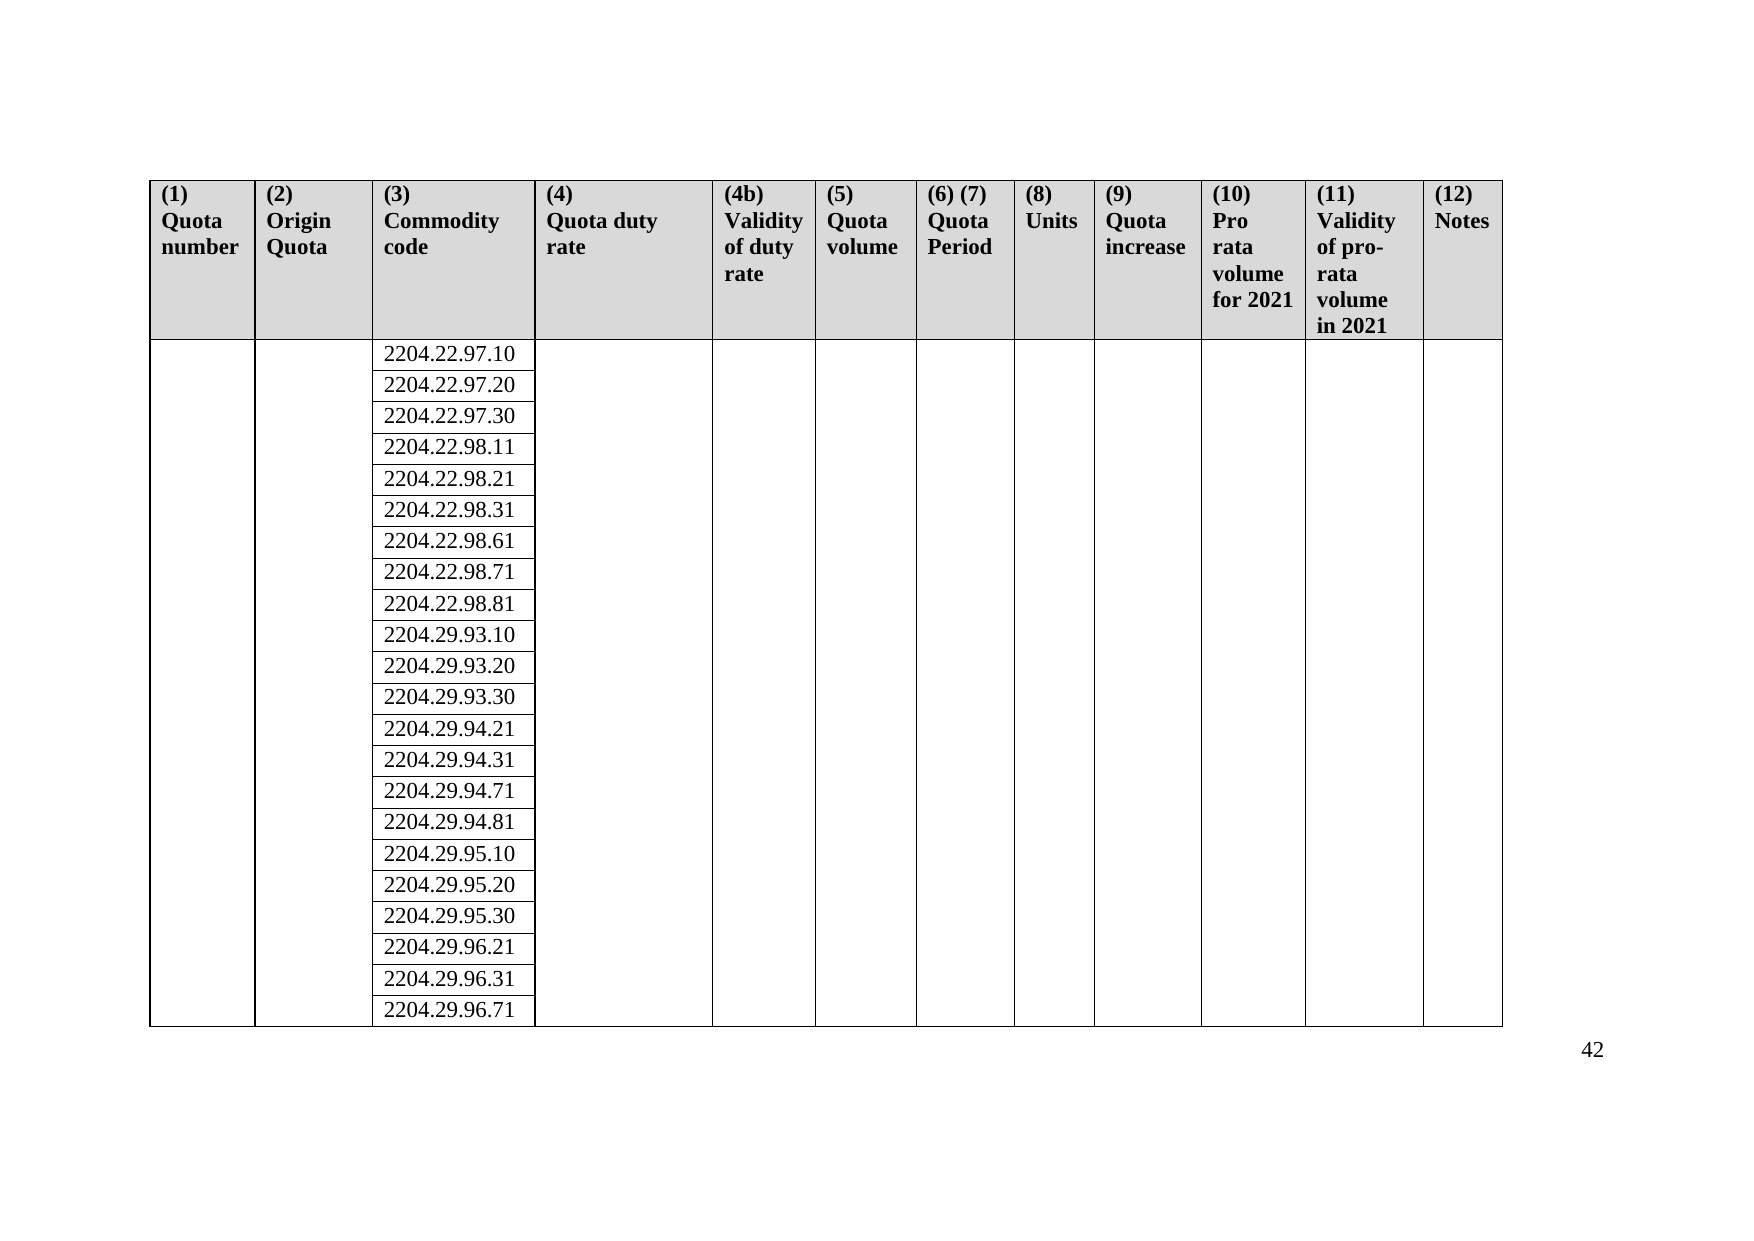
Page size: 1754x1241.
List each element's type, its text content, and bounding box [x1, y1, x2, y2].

table_cell 2204.22.97.10 [373, 340, 534, 370]
table_cell [1095, 340, 1201, 1026]
table_cell 2204.29.95.10 [373, 840, 534, 870]
table_cell 2204.22.97.20 [373, 371, 534, 401]
table_cell 2204.22.98.61 [373, 527, 534, 557]
table_header (10) Pro rata volume for 2021 [1202, 181, 1305, 339]
table_header (11) Validity of pro-rata volume in 2021 [1306, 181, 1423, 339]
table_cell 2204.29.94.81 [373, 809, 534, 839]
table_cell - [1424, 340, 1502, 1026]
table_header (3) Commodity code [373, 181, 534, 339]
table_header (4b) Validity of duty rate [713, 181, 815, 339]
table_cell [816, 340, 916, 1026]
table_cell 2204.29.93.10 [373, 621, 534, 651]
table_header (6) (7) Quota Period [917, 181, 1014, 339]
table_header (12) Notes [1424, 181, 1502, 339]
table_cell 2204.29.94.71 [373, 777, 534, 807]
table_cell 2204.29.96.21 [373, 934, 534, 964]
table_cell 2204.29.94.21 [373, 715, 534, 745]
table_cell 2204.29.93.30 [373, 684, 534, 714]
table_header (5) Quota volume [816, 181, 916, 339]
table_header (4) Quota duty rate [536, 181, 712, 339]
table_cell 2204.29.94.31 [373, 746, 534, 776]
table_header (1) Quota number [151, 181, 254, 339]
table_cell 2204.29.93.20 [373, 652, 534, 682]
table_cell 2204.22.97.30 [373, 402, 534, 432]
table_cell 2204.29.95.20 [373, 871, 534, 901]
table_header (9) Quota increase [1095, 181, 1201, 339]
table_cell - [713, 340, 815, 1026]
table_cell 2204.29.95.30 [373, 902, 534, 932]
table_cell 2204.22.98.71 [373, 559, 534, 589]
table_cell 2204.29.96.31 [373, 965, 534, 995]
table_cell 2204.22.98.81 [373, 590, 534, 620]
table_cell 2204.22.98.31 [373, 496, 534, 526]
table_cell [917, 340, 1014, 1026]
table_header (2) Origin Quota [256, 181, 372, 339]
table_cell [151, 340, 254, 1026]
table_cell 2204.22.98.11 [373, 434, 534, 464]
table_cell [536, 340, 712, 1026]
table_cell [1015, 340, 1094, 1026]
table_cell - [1202, 340, 1305, 1026]
table_header (8) Units [1015, 181, 1094, 339]
table_cell 2204.22.98.21 [373, 465, 534, 495]
table_cell 2204.29.96.71 [373, 996, 534, 1026]
table_cell [256, 340, 372, 1026]
table_cell - [1306, 340, 1423, 1026]
